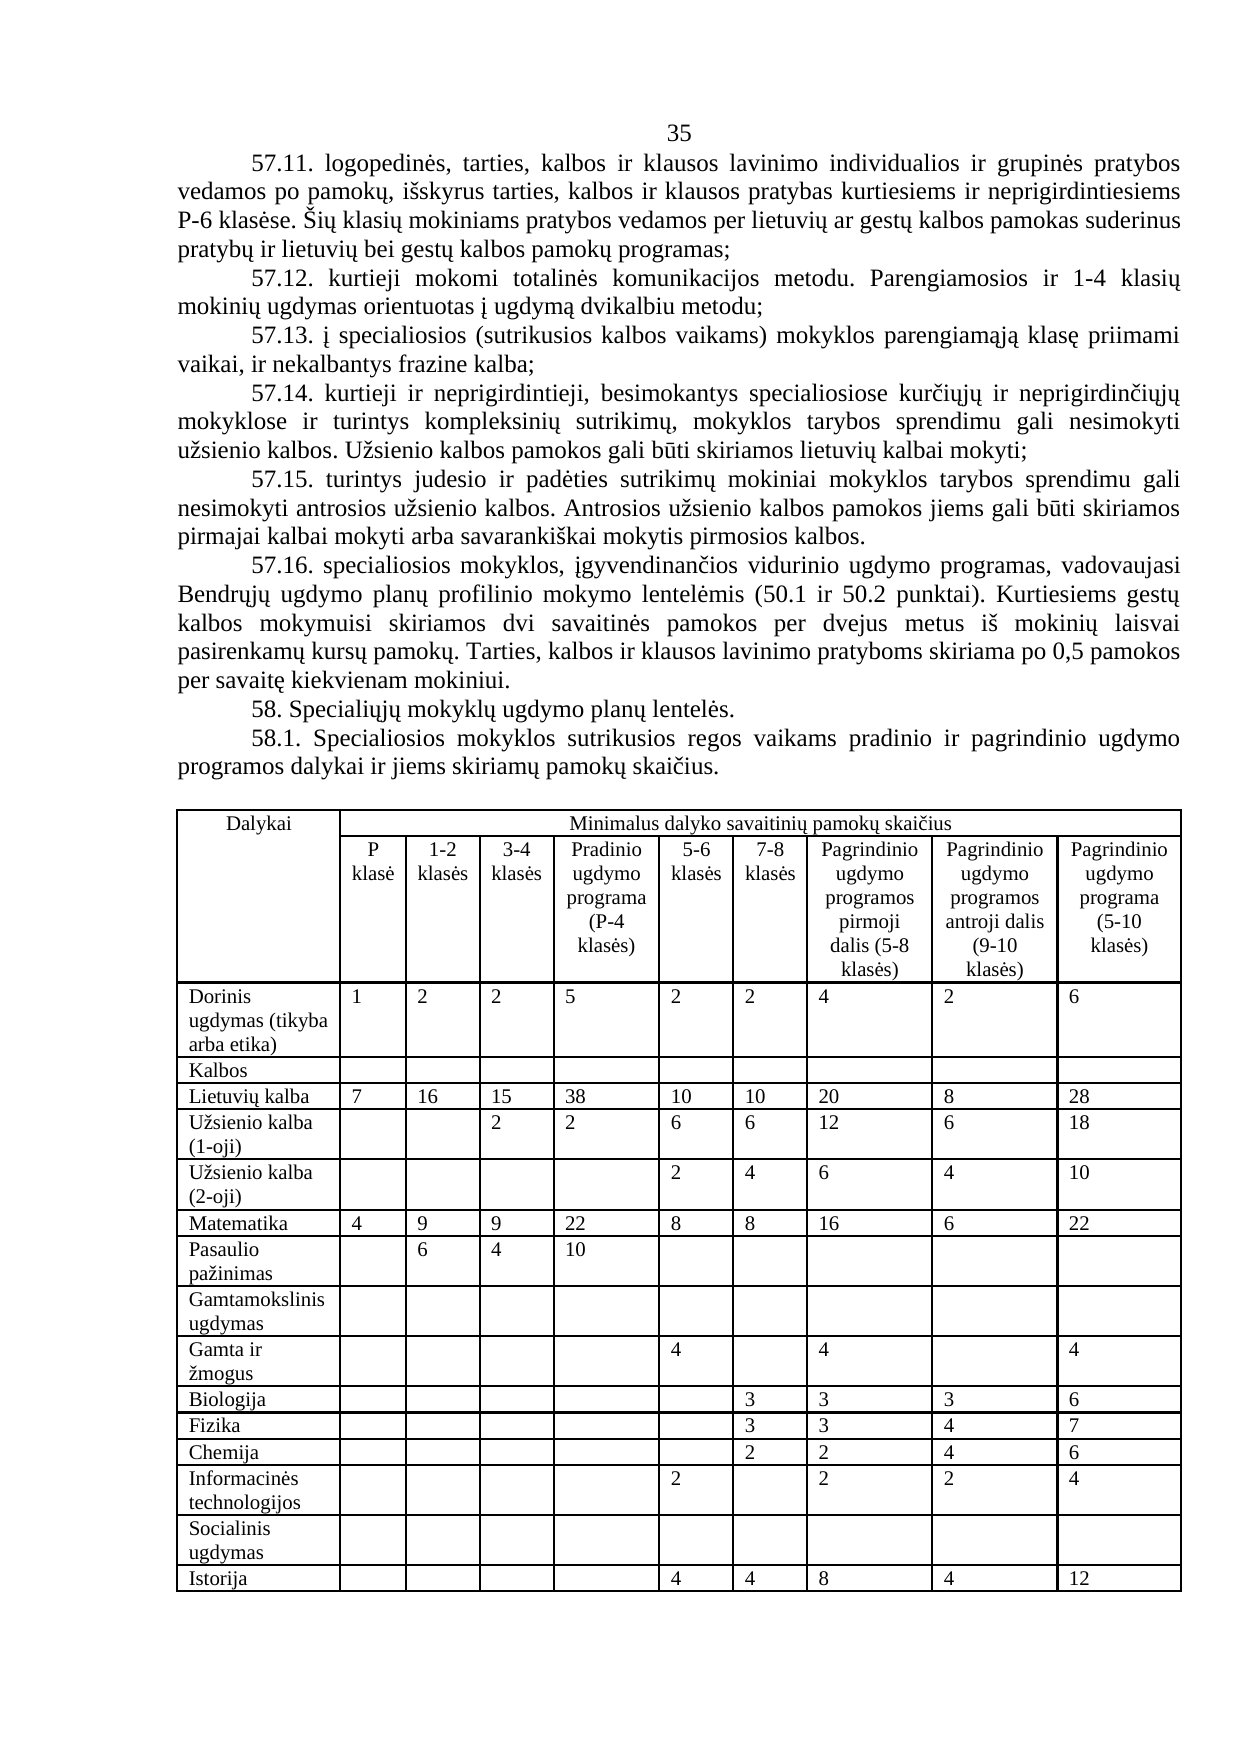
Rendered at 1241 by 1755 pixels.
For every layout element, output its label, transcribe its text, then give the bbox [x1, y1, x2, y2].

table_cell [555, 1414, 658, 1437]
table_cell 20 [808, 1084, 931, 1108]
table_cell [933, 1058, 1056, 1082]
table_cell [407, 1287, 479, 1335]
table_cell [341, 1237, 405, 1285]
table_cell 2 [933, 1466, 1056, 1514]
table_cell [481, 1058, 553, 1082]
table_cell 3 [933, 1387, 1056, 1411]
table_cell [481, 1387, 553, 1411]
table_cell 5-6 klasės [660, 837, 732, 981]
table_cell 12 [808, 1110, 931, 1158]
text 57.13. į specialiosios (sutrikusios kalbos vaikams) mokyklos parengiamąją klasę priimami vaikai, ir nekalbantys frazine kalba; [177, 320, 1181, 378]
table_cell 28 [1059, 1084, 1180, 1108]
table_cell [660, 1414, 732, 1437]
table_cell 3 [734, 1414, 806, 1437]
table_cell Istorija [178, 1566, 339, 1590]
table_cell [1059, 1516, 1180, 1564]
table_cell 8 [808, 1566, 931, 1590]
table_cell Pagrindinio ugdymo programos antroji dalis (9-10 klasės) [933, 837, 1056, 981]
table_cell [660, 1237, 732, 1285]
table_cell [1059, 1287, 1180, 1335]
table_cell 6 [808, 1160, 931, 1208]
table_cell 6 [1059, 1387, 1180, 1411]
table_cell [341, 1160, 405, 1208]
table_cell 3 [808, 1387, 931, 1411]
table_cell [407, 1466, 479, 1514]
table_cell [808, 1237, 931, 1285]
table_cell Pasaulio pažinimas [178, 1237, 339, 1285]
table_cell 7-8 klasės [734, 837, 806, 981]
table_cell [481, 1287, 553, 1335]
table_cell 5 [555, 984, 658, 1056]
table_cell 1-2 klasės [407, 837, 479, 981]
table_cell 2 [734, 1440, 806, 1464]
table_cell Užsienio kalba (2-oji) [178, 1160, 339, 1208]
table_cell Matematika [178, 1211, 339, 1234]
table_cell 3-4 klasės [481, 837, 553, 981]
table_cell 2 [808, 1440, 931, 1464]
table_cell [555, 1516, 658, 1564]
table_cell [481, 1160, 553, 1208]
table_cell Pradinio ugdymo programa (P-4 klasės) [555, 837, 658, 981]
table_cell 2 [407, 984, 479, 1056]
table_cell [341, 1516, 405, 1564]
table_cell [734, 1237, 806, 1285]
table_cell Biologija [178, 1387, 339, 1411]
table_cell 18 [1059, 1110, 1180, 1158]
table_cell 6 [407, 1237, 479, 1285]
table_cell Chemija [178, 1440, 339, 1464]
table_cell [407, 1337, 479, 1385]
table_cell [555, 1058, 658, 1082]
table_cell [341, 1466, 405, 1514]
table_cell [660, 1440, 732, 1464]
table_cell [734, 1058, 806, 1082]
table_cell 9 [407, 1211, 479, 1234]
table_cell [481, 1466, 553, 1514]
table_cell [481, 1337, 553, 1385]
table_cell [660, 1058, 732, 1082]
table_cell [407, 1566, 479, 1590]
table_cell [660, 1387, 732, 1411]
table_cell [734, 1337, 806, 1385]
table_cell 4 [660, 1566, 732, 1590]
table_cell [407, 1414, 479, 1437]
table_cell [660, 1287, 732, 1335]
table_cell [734, 1466, 806, 1514]
table_cell Kalbos [178, 1058, 339, 1082]
table_cell 16 [407, 1084, 479, 1108]
table_cell 22 [555, 1211, 658, 1234]
table_cell [660, 1516, 732, 1564]
table_cell 2 [660, 984, 732, 1056]
table_cell [933, 1337, 1056, 1385]
table_cell [555, 1387, 658, 1411]
table_cell Socialinis ugdymas [178, 1516, 339, 1564]
table_cell [1059, 1058, 1180, 1082]
table_cell [555, 1440, 658, 1464]
table_cell 3 [808, 1414, 931, 1437]
text 57.16. specialiosios mokyklos, įgyvendinančios vidurinio ugdymo programas, vadovaujasi Bendrųjų ugdymo planų profilinio mokymo lentelėmis (50.1 ir 50.2 punktai). Kurtiesiems gestų kalbos mokymuisi skiriamos dvi savaitinės pamokos per dvejus metus iš mokinių laisvai pasirenkamų kursų pamokų. Tarties, kalbos ir klausos lavinimo pratyboms skiriama po 0,5 pamokos per savaitę kiekvienam mokiniui. [177, 550, 1181, 694]
table_cell 4 [808, 1337, 931, 1385]
table_cell 4 [933, 1160, 1056, 1208]
table_cell [341, 1414, 405, 1437]
table_cell 4 [808, 984, 931, 1056]
table_cell [407, 1387, 479, 1411]
table_cell [407, 1516, 479, 1564]
table_cell [341, 1287, 405, 1335]
table_cell 4 [660, 1337, 732, 1385]
table_cell [555, 1160, 658, 1208]
table_cell 2 [734, 984, 806, 1056]
table_cell [341, 1110, 405, 1158]
table_cell 6 [1059, 1440, 1180, 1464]
table_cell [555, 1287, 658, 1335]
table_cell 1 [341, 984, 405, 1056]
table_cell 2 [660, 1160, 732, 1208]
table_cell Užsienio kalba (1-oji) [178, 1110, 339, 1158]
table_cell 12 [1059, 1566, 1180, 1590]
table_cell [1059, 1237, 1180, 1285]
text 58. Specialiųjų mokyklų ugdymo planų lentelės. [177, 694, 1181, 723]
table_cell [808, 1058, 931, 1082]
table_cell Dorinis ugdymas (tikyba arba etika) [178, 984, 339, 1056]
table_cell [808, 1287, 931, 1335]
text 57.11. logopedinės, tarties, kalbos ir klausos lavinimo individualios ir grupinės pratybos vedamos po pamokų, išskyrus tarties, kalbos ir klausos pratybas kurtiesiems ir neprigirdintiesiems P-6 klasėse. Šių klasių mokiniams pratybos vedamos per lietuvių ar gestų kalbos pamokas suderinus pratybų ir lietuvių bei gestų kalbos pamokų programas; [177, 148, 1181, 263]
table_cell 10 [660, 1084, 732, 1108]
table_cell [481, 1414, 553, 1437]
table_cell [341, 1058, 405, 1082]
table_cell [933, 1237, 1056, 1285]
table_cell 6 [660, 1110, 732, 1158]
table_cell 3 [734, 1387, 806, 1411]
table_cell Pagrindinio ugdymo programa (5-10 klasės) [1059, 837, 1180, 981]
table_cell [341, 1387, 405, 1411]
table_cell 4 [734, 1566, 806, 1590]
text 58.1. Specialiosios mokyklos sutrikusios regos vaikams pradinio ir pagrindinio ugdymo programos dalykai ir jiems skiriamų pamokų skaičius. [177, 723, 1181, 780]
table_cell 16 [808, 1211, 931, 1234]
table_cell 4 [933, 1440, 1056, 1464]
table_cell [407, 1110, 479, 1158]
text 57.12. kurtieji mokomi totalinės komunikacijos metodu. Parengiamosios ir 1-4 klasių mokinių ugdymas orientuotas į ugdymą dvikalbiu metodu; [177, 263, 1181, 320]
table_cell 4 [1059, 1337, 1180, 1385]
table_cell [555, 1466, 658, 1514]
table_cell 8 [933, 1084, 1056, 1108]
table_cell 15 [481, 1084, 553, 1108]
table_cell [734, 1287, 806, 1335]
table_cell 10 [734, 1084, 806, 1108]
table_cell Fizika [178, 1414, 339, 1437]
table_cell Informacinės technologijos [178, 1466, 339, 1514]
table_cell [555, 1566, 658, 1590]
table_cell 2 [933, 984, 1056, 1056]
table_cell [933, 1516, 1056, 1564]
table_cell [407, 1058, 479, 1082]
table_header Minimalus dalyko savaitinių pamokų skaičius [341, 811, 1180, 835]
table_cell [407, 1440, 479, 1464]
table_cell 4 [734, 1160, 806, 1208]
table_cell [341, 1337, 405, 1385]
table_cell 10 [555, 1237, 658, 1285]
table_cell 8 [660, 1211, 732, 1234]
table_cell Pagrindinio ugdymo programos pirmoji dalis (5-8 klasės) [808, 837, 931, 981]
table_cell [341, 1440, 405, 1464]
table_cell 4 [933, 1414, 1056, 1437]
table_cell 2 [481, 984, 553, 1056]
table_cell [481, 1516, 553, 1564]
table_cell 6 [734, 1110, 806, 1158]
table_cell 10 [1059, 1160, 1180, 1208]
table_cell 2 [808, 1466, 931, 1514]
table_cell 6 [933, 1110, 1056, 1158]
table_cell 9 [481, 1211, 553, 1234]
table_cell [481, 1440, 553, 1464]
table_header Dalykai [178, 811, 339, 981]
table_cell [407, 1160, 479, 1208]
table_cell 6 [933, 1211, 1056, 1234]
table_cell 6 [1059, 984, 1180, 1056]
table_cell 2 [555, 1110, 658, 1158]
table_cell 4 [1059, 1466, 1180, 1514]
table_cell [481, 1566, 553, 1590]
table_cell [555, 1337, 658, 1385]
table_cell 8 [734, 1211, 806, 1234]
table_cell [808, 1516, 931, 1564]
table_cell 22 [1059, 1211, 1180, 1234]
text 57.15. turintys judesio ir padėties sutrikimų mokiniai mokyklos tarybos sprendimu gali nesimokyti antrosios užsienio kalbos. Antrosios užsienio kalbos pamokos jiems gali būti skiriamos pirmajai kalbai mokyti arba savarankiškai mokytis pirmosios kalbos. [177, 464, 1181, 550]
table_cell 2 [481, 1110, 553, 1158]
table_cell Gamta ir žmogus [178, 1337, 339, 1385]
table_cell [734, 1516, 806, 1564]
table_cell 4 [481, 1237, 553, 1285]
table_cell Lietuvių kalba [178, 1084, 339, 1108]
table_cell P klasė [341, 837, 405, 981]
table_cell 7 [1059, 1414, 1180, 1437]
table_cell Gamtamokslinis ugdymas [178, 1287, 339, 1335]
table_cell 7 [341, 1084, 405, 1108]
table_cell [933, 1287, 1056, 1335]
table_cell 2 [660, 1466, 732, 1514]
text 57.14. kurtieji ir neprigirdintieji, besimokantys specialiosiose kurčiųjų ir neprigirdinčiųjų mokyklose ir turintys kompleksinių sutrikimų, mokyklos tarybos sprendimu gali nesimokyti užsienio kalbos. Užsienio kalbos pamokos gali būti skiriamos lietuvių kalbai mokyti; [177, 378, 1181, 464]
table_cell 4 [933, 1566, 1056, 1590]
table_cell 38 [555, 1084, 658, 1108]
table_cell 4 [341, 1211, 405, 1234]
table_cell [341, 1566, 405, 1590]
